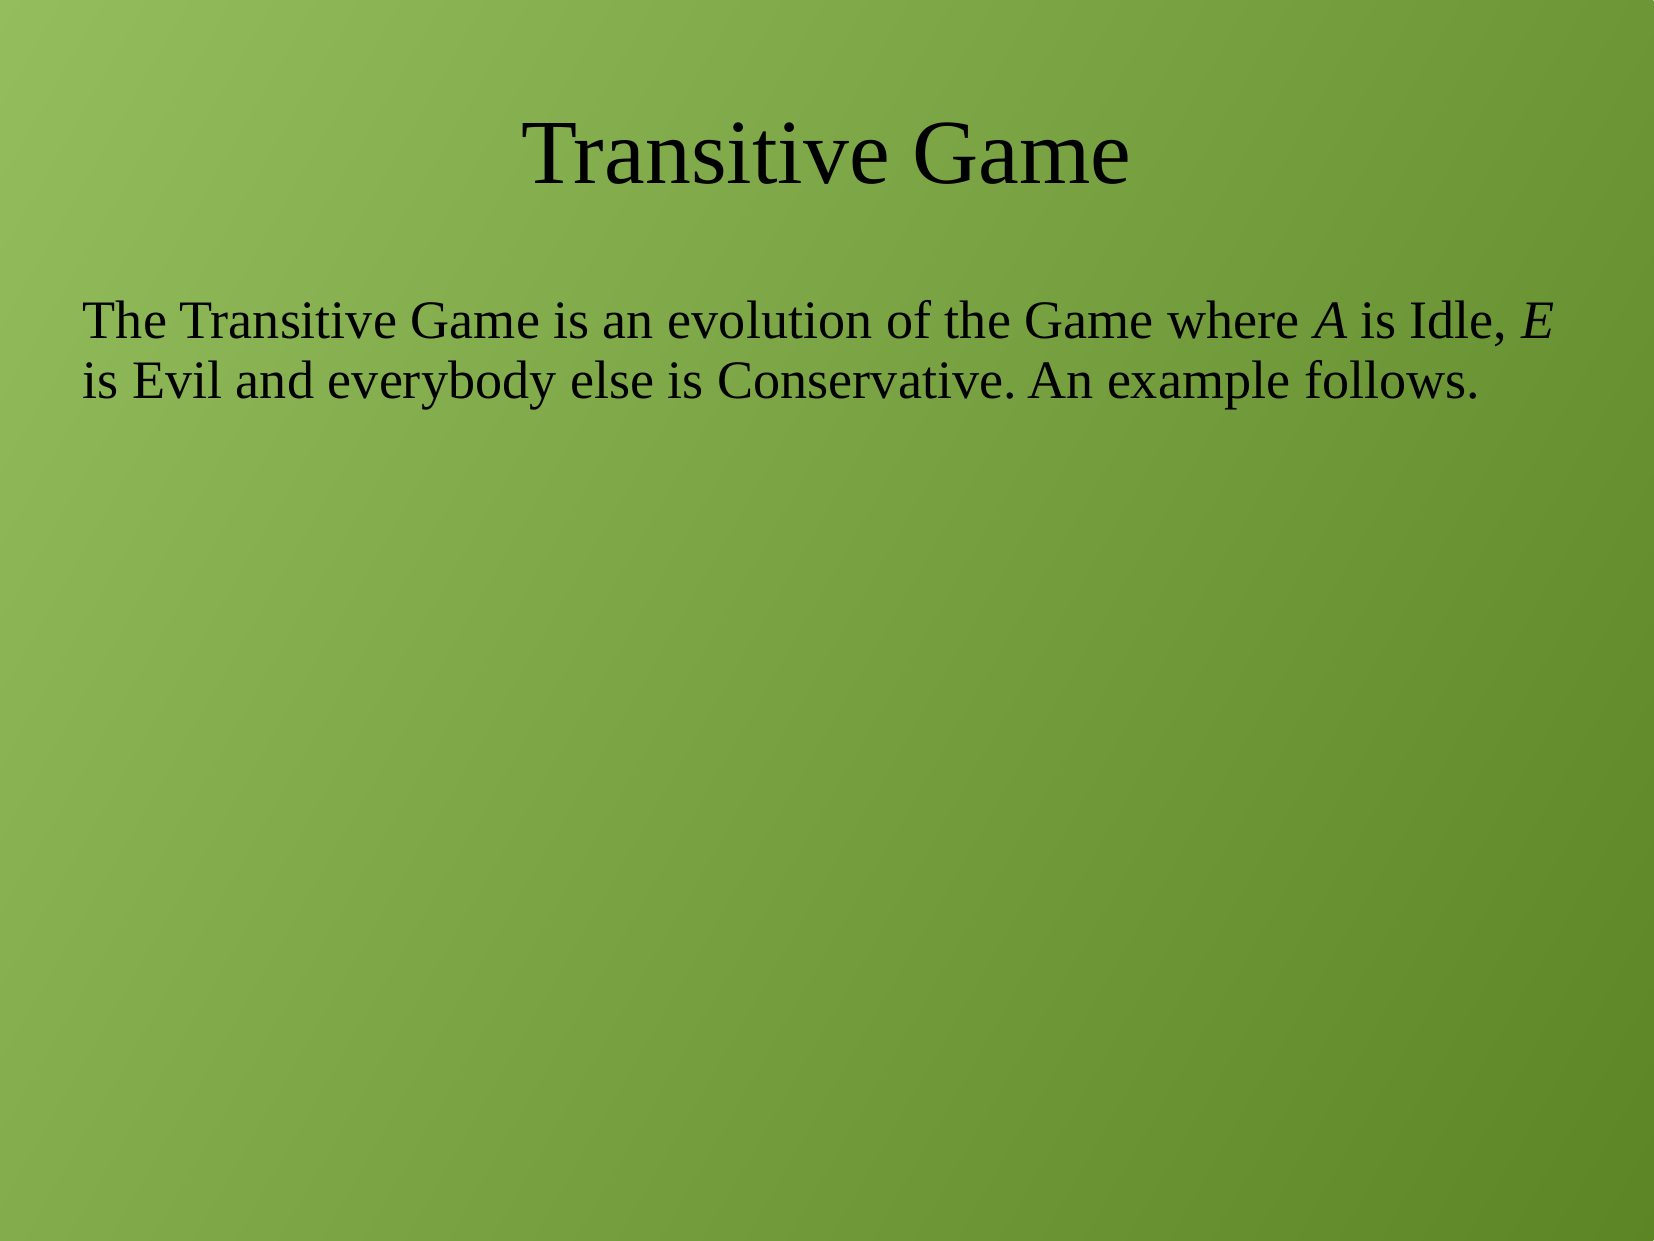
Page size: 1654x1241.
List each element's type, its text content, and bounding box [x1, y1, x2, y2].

list The Transitive Game is an evolution of the Game where A is Idle, E is Evil and everybody else is Conservative. An example follows. [82, 290, 1571, 1010]
title Transitive Game [82, 49, 1571, 257]
